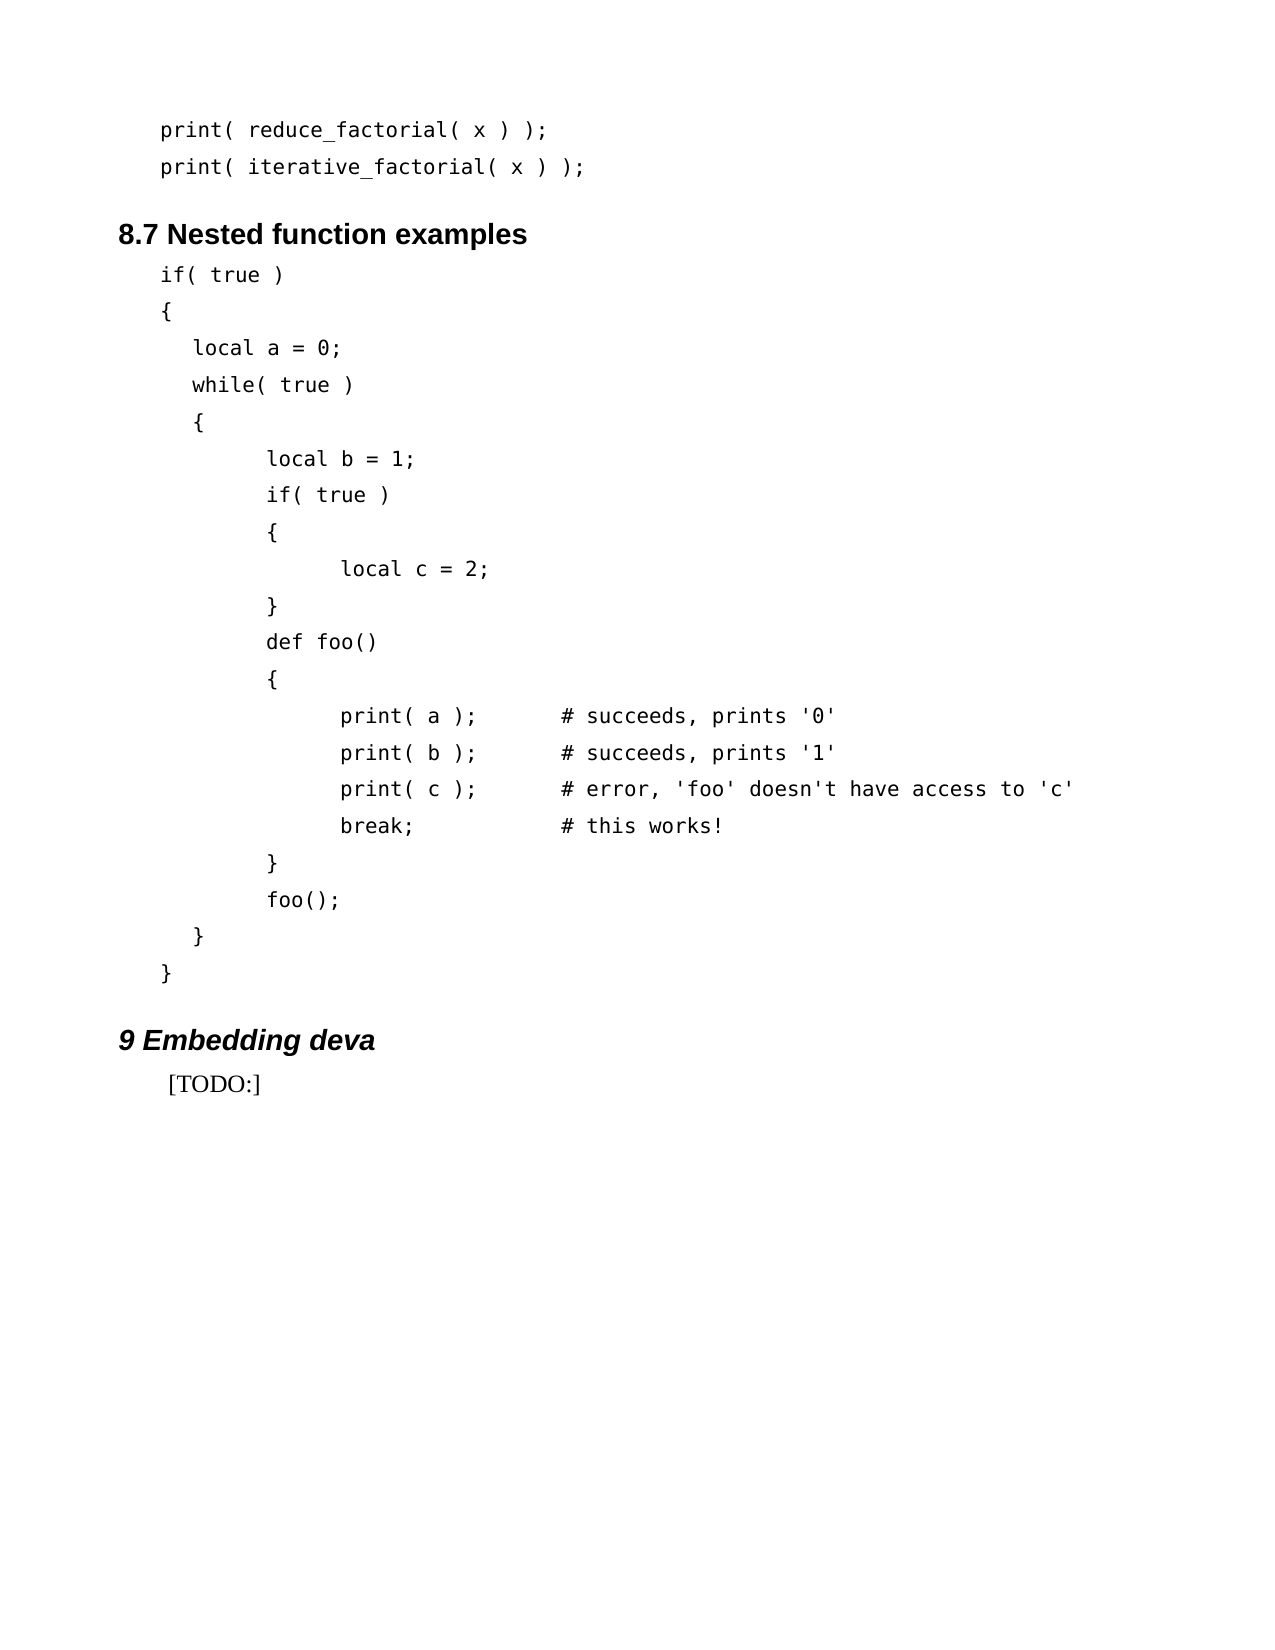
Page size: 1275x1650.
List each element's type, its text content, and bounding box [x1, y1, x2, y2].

text local b = 1; [118, 447, 1157, 471]
text local a = 0; [118, 336, 1157, 361]
text { [118, 520, 1157, 544]
text } [118, 961, 1157, 986]
text print( reduce_factorial( x ) ); [118, 118, 1157, 142]
text } [118, 851, 1157, 875]
text while( true ) [118, 373, 1157, 397]
text print( a ); # succeeds, prints '0' [118, 704, 1157, 728]
text { [118, 299, 1157, 324]
text def foo() [118, 630, 1157, 655]
subtitle 8.7 Nested function examples [118, 217, 1157, 250]
text if( true ) [118, 263, 1157, 287]
text print( b ); # succeeds, prints '1' [118, 741, 1157, 765]
text foo(); [118, 888, 1157, 912]
text local c = 2; [118, 557, 1157, 581]
text print( c ); # error, 'foo' doesn't have access to 'c' [118, 777, 1157, 802]
text } [118, 594, 1157, 618]
subtitle 9 Embedding deva [118, 1023, 1157, 1057]
text { [118, 667, 1157, 691]
text break; # this works! [118, 814, 1157, 838]
text if( true ) [118, 483, 1157, 508]
text { [118, 410, 1157, 434]
text [TODO:] [118, 1069, 1157, 1098]
text print( iterative_factorial( x ) ); [118, 155, 1157, 179]
text } [118, 924, 1157, 949]
